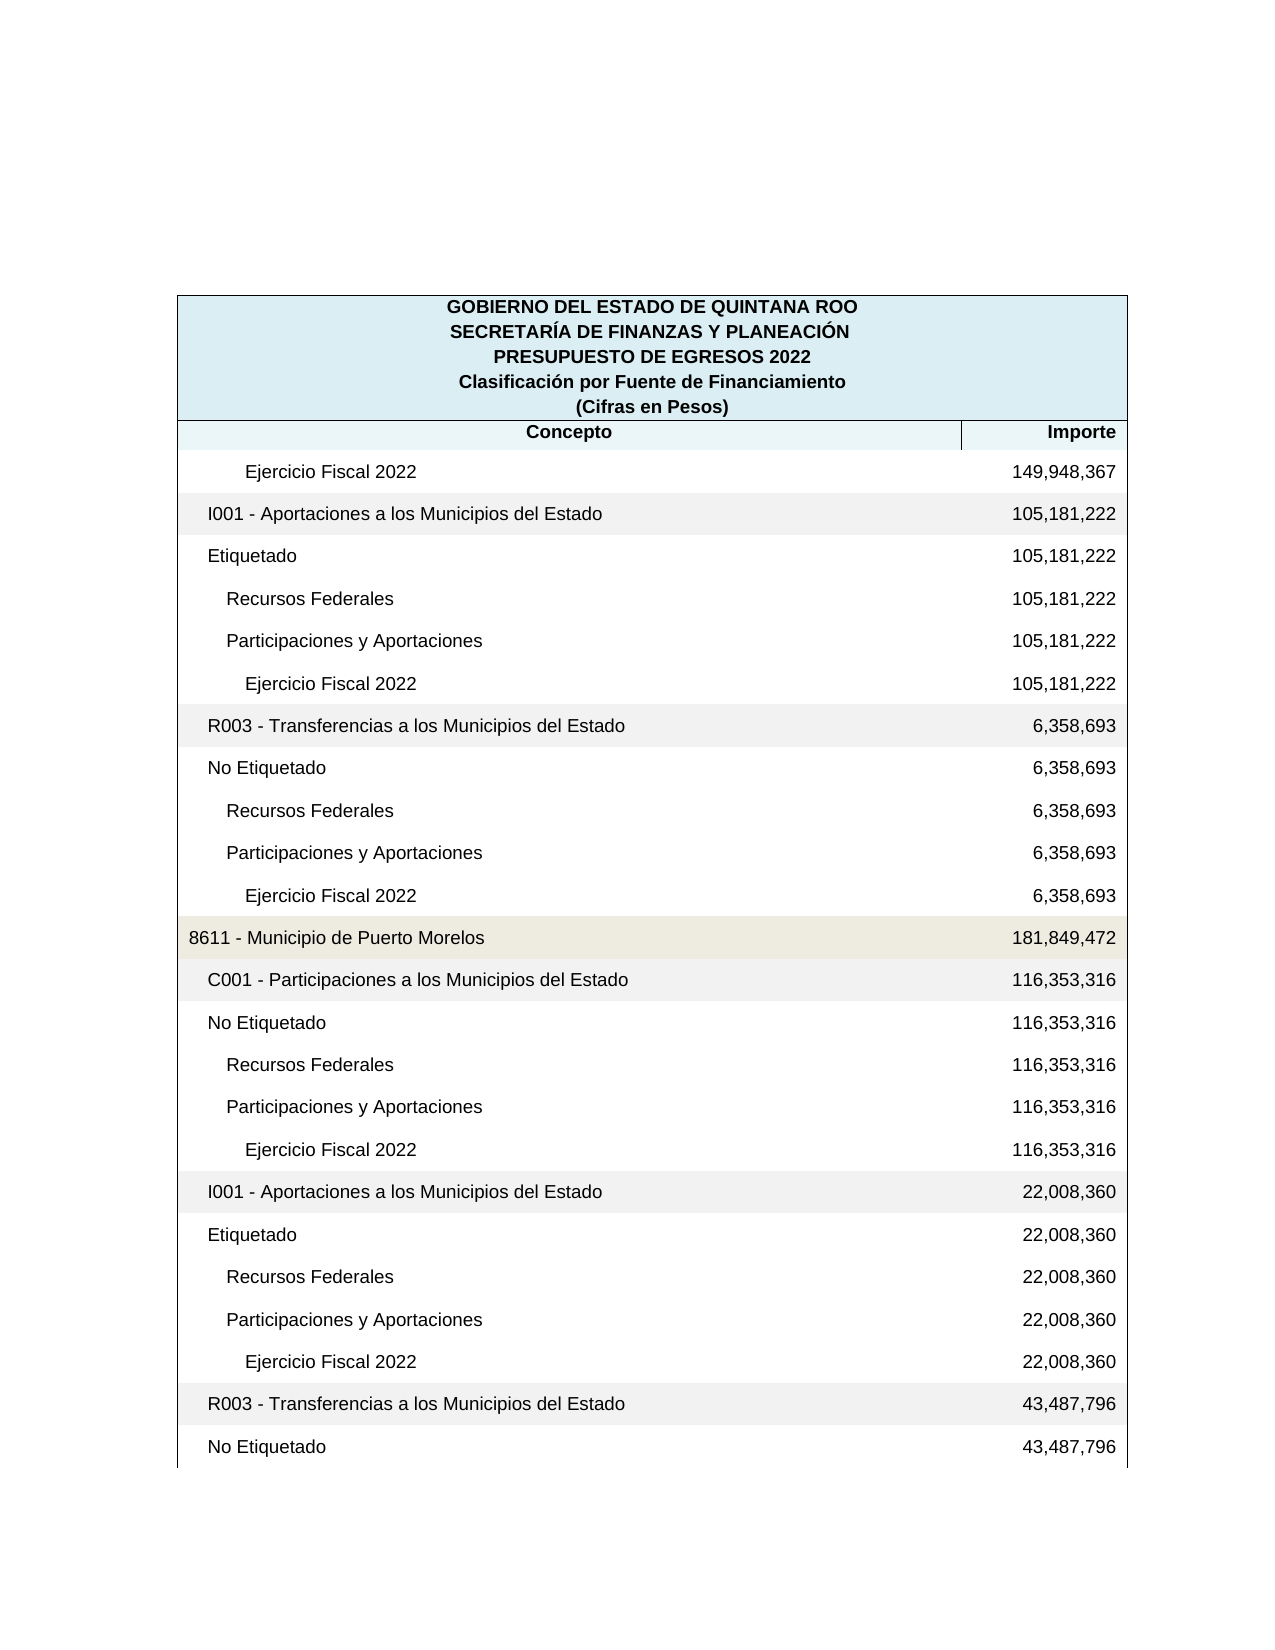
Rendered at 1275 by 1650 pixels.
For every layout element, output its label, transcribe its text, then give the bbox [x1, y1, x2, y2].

table_cell 6,358,693 [974, 789, 1127, 832]
table_cell I001 - Aportaciones a los Municipios del Estado [178, 1171, 974, 1213]
table_cell 6,358,693 [974, 704, 1127, 747]
table_cell Ejercicio Fiscal 2022 [178, 1340, 974, 1383]
table_cell Recursos Federales [178, 789, 974, 832]
table_cell Ejercicio Fiscal 2022 [178, 1128, 974, 1171]
table_cell 22,008,360 [974, 1298, 1127, 1340]
table_cell 43,487,796 [974, 1383, 1127, 1425]
table_cell Participaciones y Aportaciones [178, 832, 974, 874]
table_cell 22,008,360 [974, 1340, 1127, 1383]
table_cell 116,353,316 [974, 1001, 1127, 1043]
table_cell Ejercicio Fiscal 2022 [178, 662, 974, 704]
table_cell Ejercicio Fiscal 2022 [178, 450, 974, 492]
table_cell 181,849,472 [974, 916, 1127, 959]
table_cell 116,353,316 [974, 1128, 1127, 1171]
table_cell C001 - Participaciones a los Municipios del Estado [178, 959, 974, 1001]
table_cell 149,948,367 [974, 450, 1127, 492]
table_cell 22,008,360 [974, 1256, 1127, 1298]
table_cell 105,181,222 [974, 535, 1127, 577]
table_cell R003 - Transferencias a los Municipios del Estado [178, 704, 974, 747]
table_cell Ejercicio Fiscal 2022 [178, 874, 974, 916]
table_cell 6,358,693 [974, 832, 1127, 874]
table_cell 116,353,316 [974, 1086, 1127, 1128]
table_cell Importe [962, 421, 1127, 450]
table_cell I001 - Aportaciones a los Municipios del Estado [178, 493, 974, 535]
table_cell Recursos Federales [178, 577, 974, 619]
table_cell No Etiquetado [178, 747, 974, 789]
table_cell 105,181,222 [974, 620, 1127, 662]
table_cell 22,008,360 [974, 1213, 1127, 1256]
table_cell No Etiquetado [178, 1425, 974, 1467]
table_cell Recursos Federales [178, 1044, 974, 1086]
table_cell No Etiquetado [178, 1001, 974, 1043]
table_cell 116,353,316 [974, 1044, 1127, 1086]
table_cell 22,008,360 [974, 1171, 1127, 1213]
table_header GOBIERNO DEL ESTADO DE QUINTANA ROO SECRETARÍA DE FINANZAS Y PLANEACIÓN PRESUPUESTO DE EGRESOS 2022 Clasificación por Fuente de Financiamiento (Cifras en Pesos) [178, 296, 1127, 420]
table_cell 43,487,796 [974, 1425, 1127, 1467]
table_cell 105,181,222 [974, 577, 1127, 619]
table_cell R003 - Transferencias a los Municipios del Estado [178, 1383, 974, 1425]
table_cell 105,181,222 [974, 493, 1127, 535]
table_cell Etiquetado [178, 1213, 974, 1256]
table_cell 105,181,222 [974, 662, 1127, 704]
table_cell 6,358,693 [974, 747, 1127, 789]
table_cell Recursos Federales [178, 1256, 974, 1298]
table_cell Participaciones y Aportaciones [178, 620, 974, 662]
table_cell 116,353,316 [974, 959, 1127, 1001]
table_cell Concepto [178, 421, 961, 450]
table_cell Etiquetado [178, 535, 974, 577]
table_cell 8611 - Municipio de Puerto Morelos [178, 916, 974, 959]
table_cell 6,358,693 [974, 874, 1127, 916]
table_cell Participaciones y Aportaciones [178, 1298, 974, 1340]
table_cell Participaciones y Aportaciones [178, 1086, 974, 1128]
